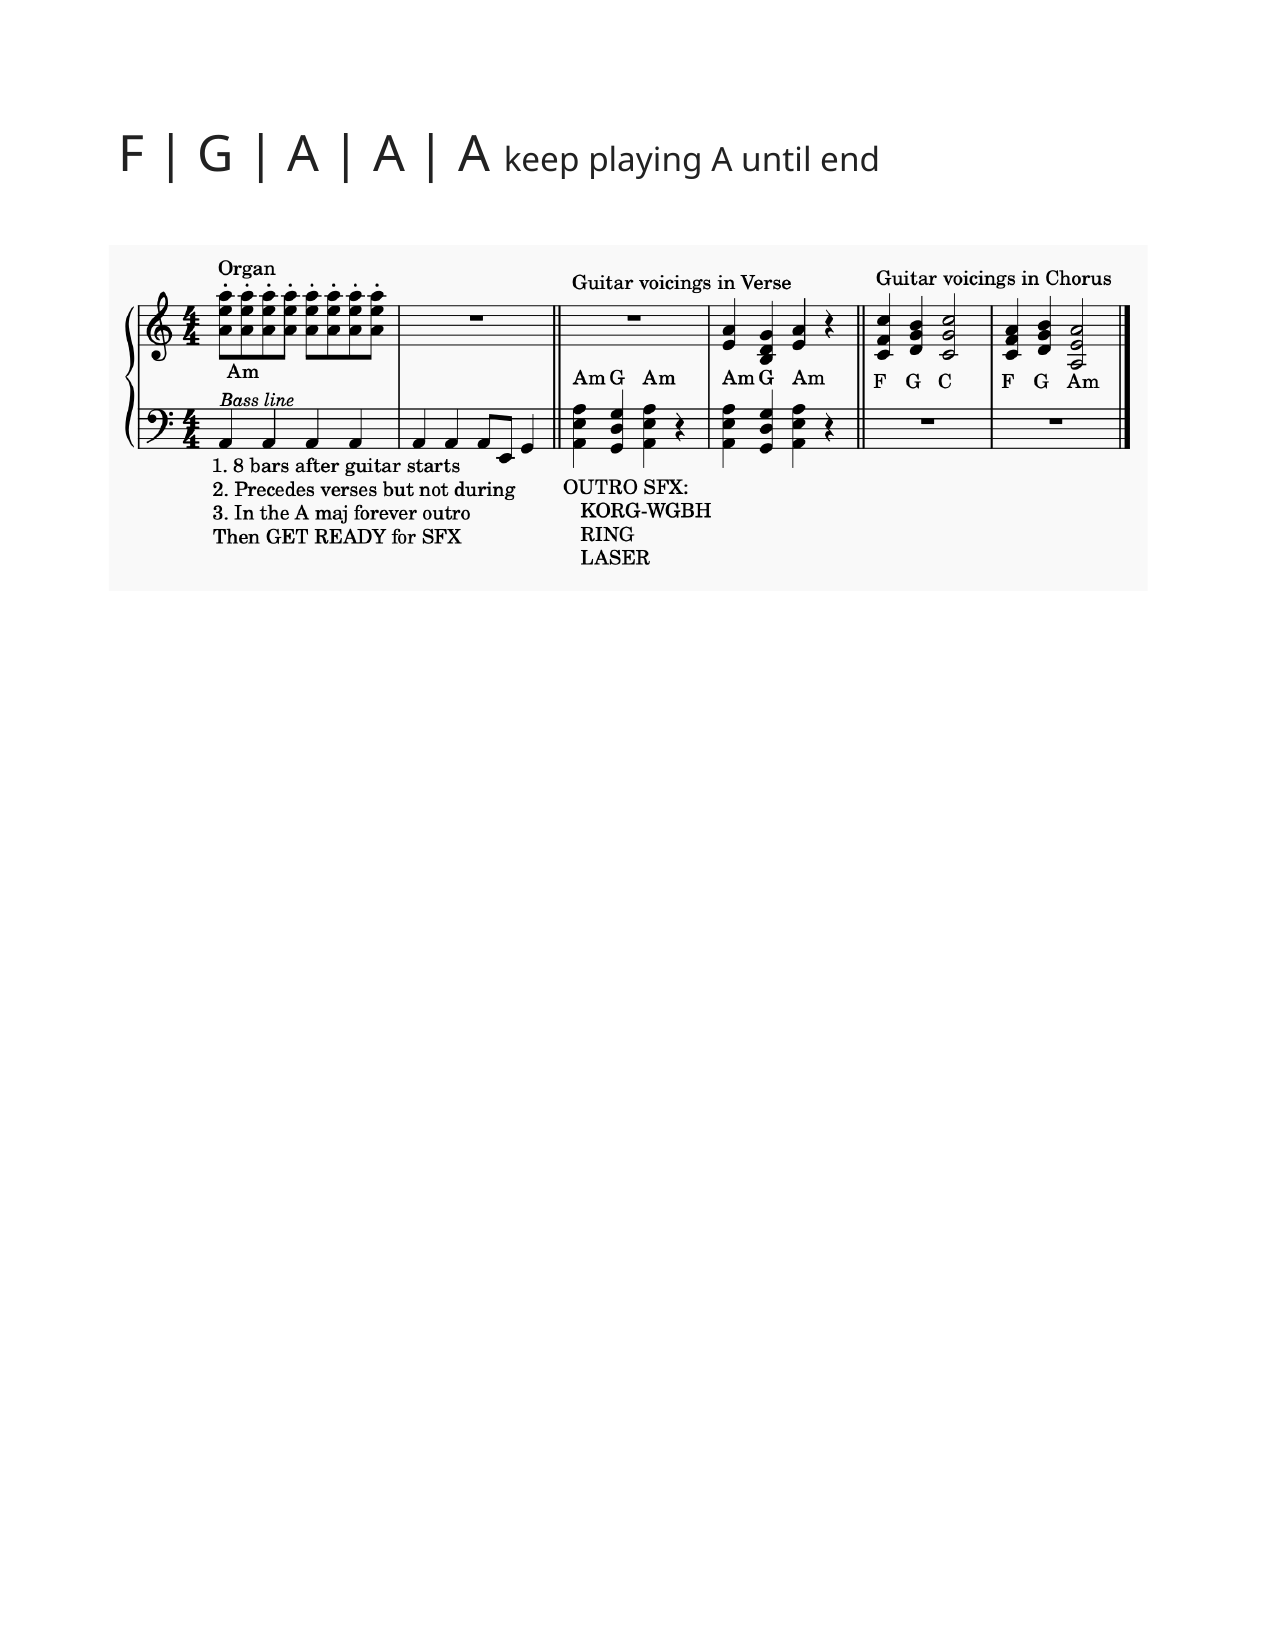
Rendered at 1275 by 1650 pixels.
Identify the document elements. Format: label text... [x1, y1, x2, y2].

text F | G | A | A | A keep playing A until end [118, 118, 1157, 186]
picture [108, 245, 1148, 591]
